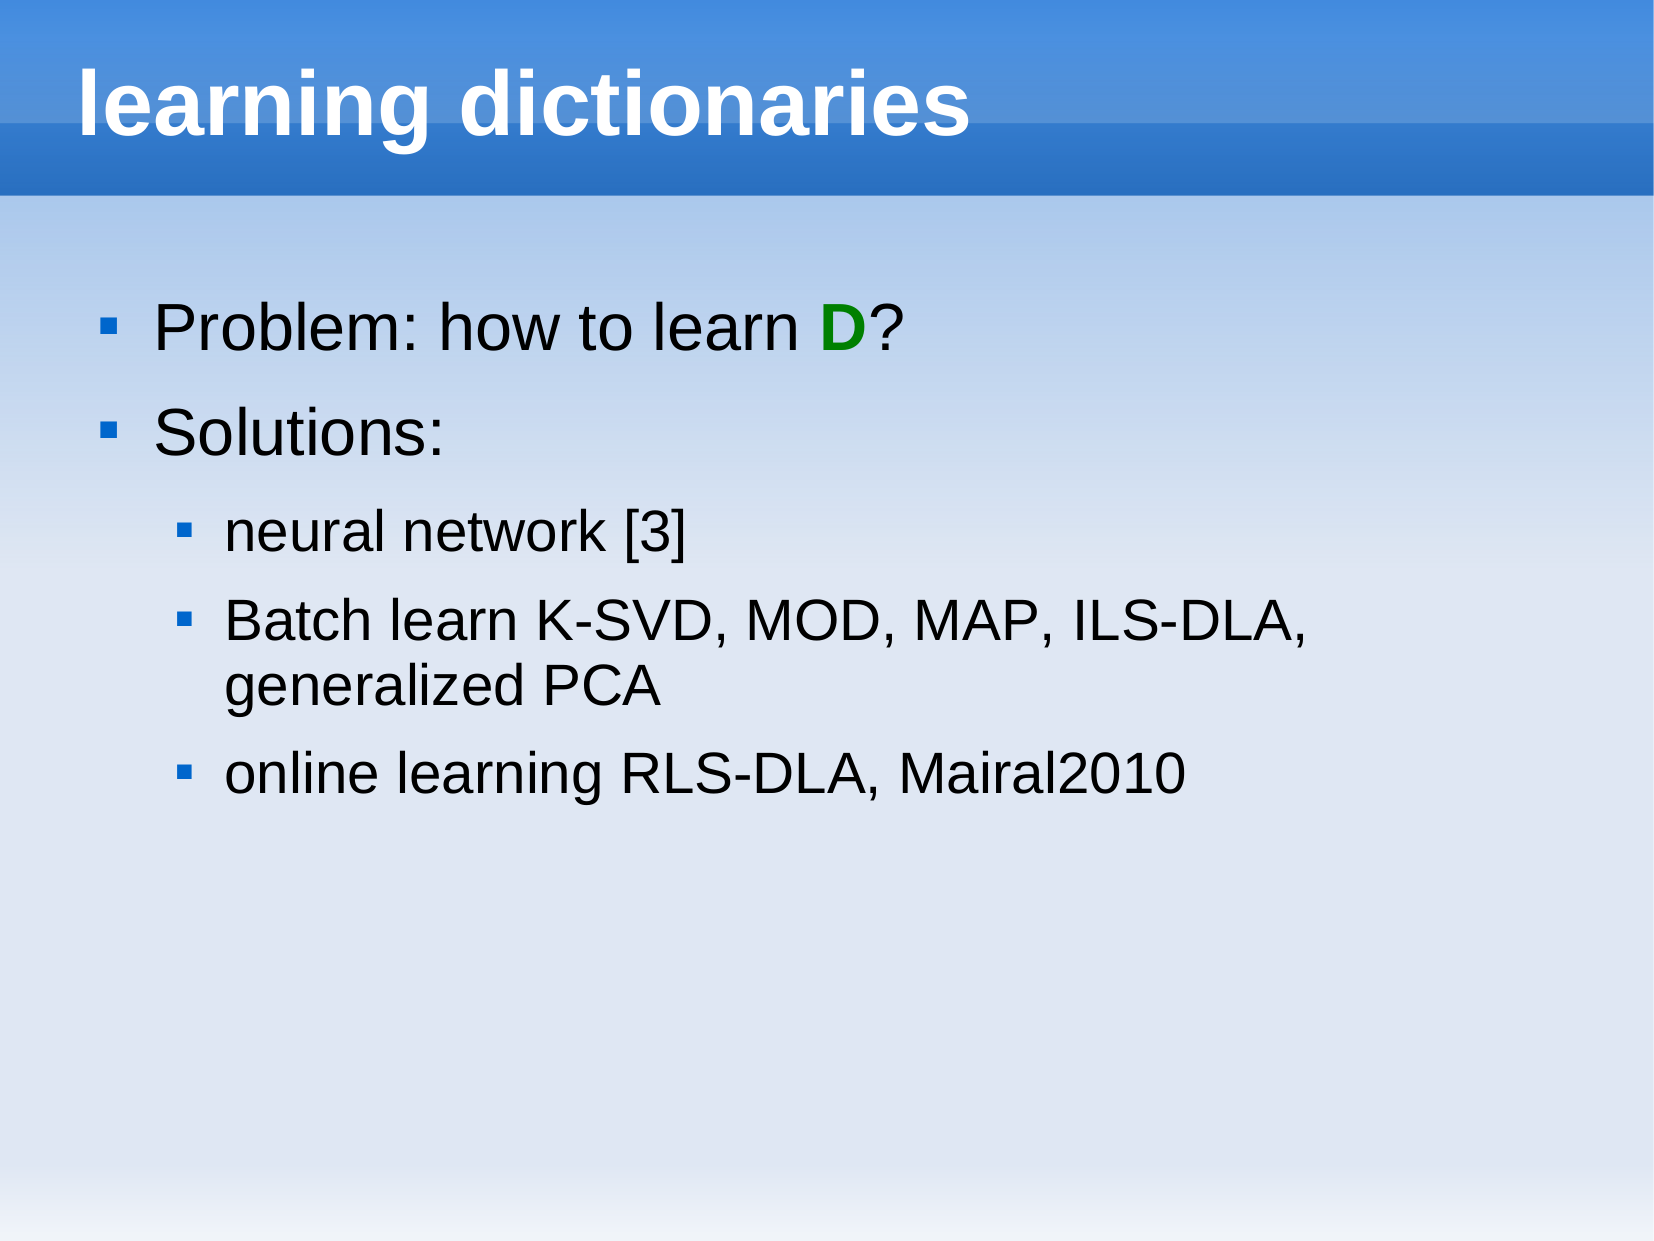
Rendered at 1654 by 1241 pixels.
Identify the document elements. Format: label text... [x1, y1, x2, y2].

title learning dictionaries [76, 0, 1566, 208]
picture [0, 0, 1654, 1241]
list Problem: how to learn D? Solutions: neural network [3] Batch learn K-SVD, MOD, MAP, ILS-DLA, generalized PCA online learning RLS-DLA, Mairal2010 [82, 290, 1571, 1109]
